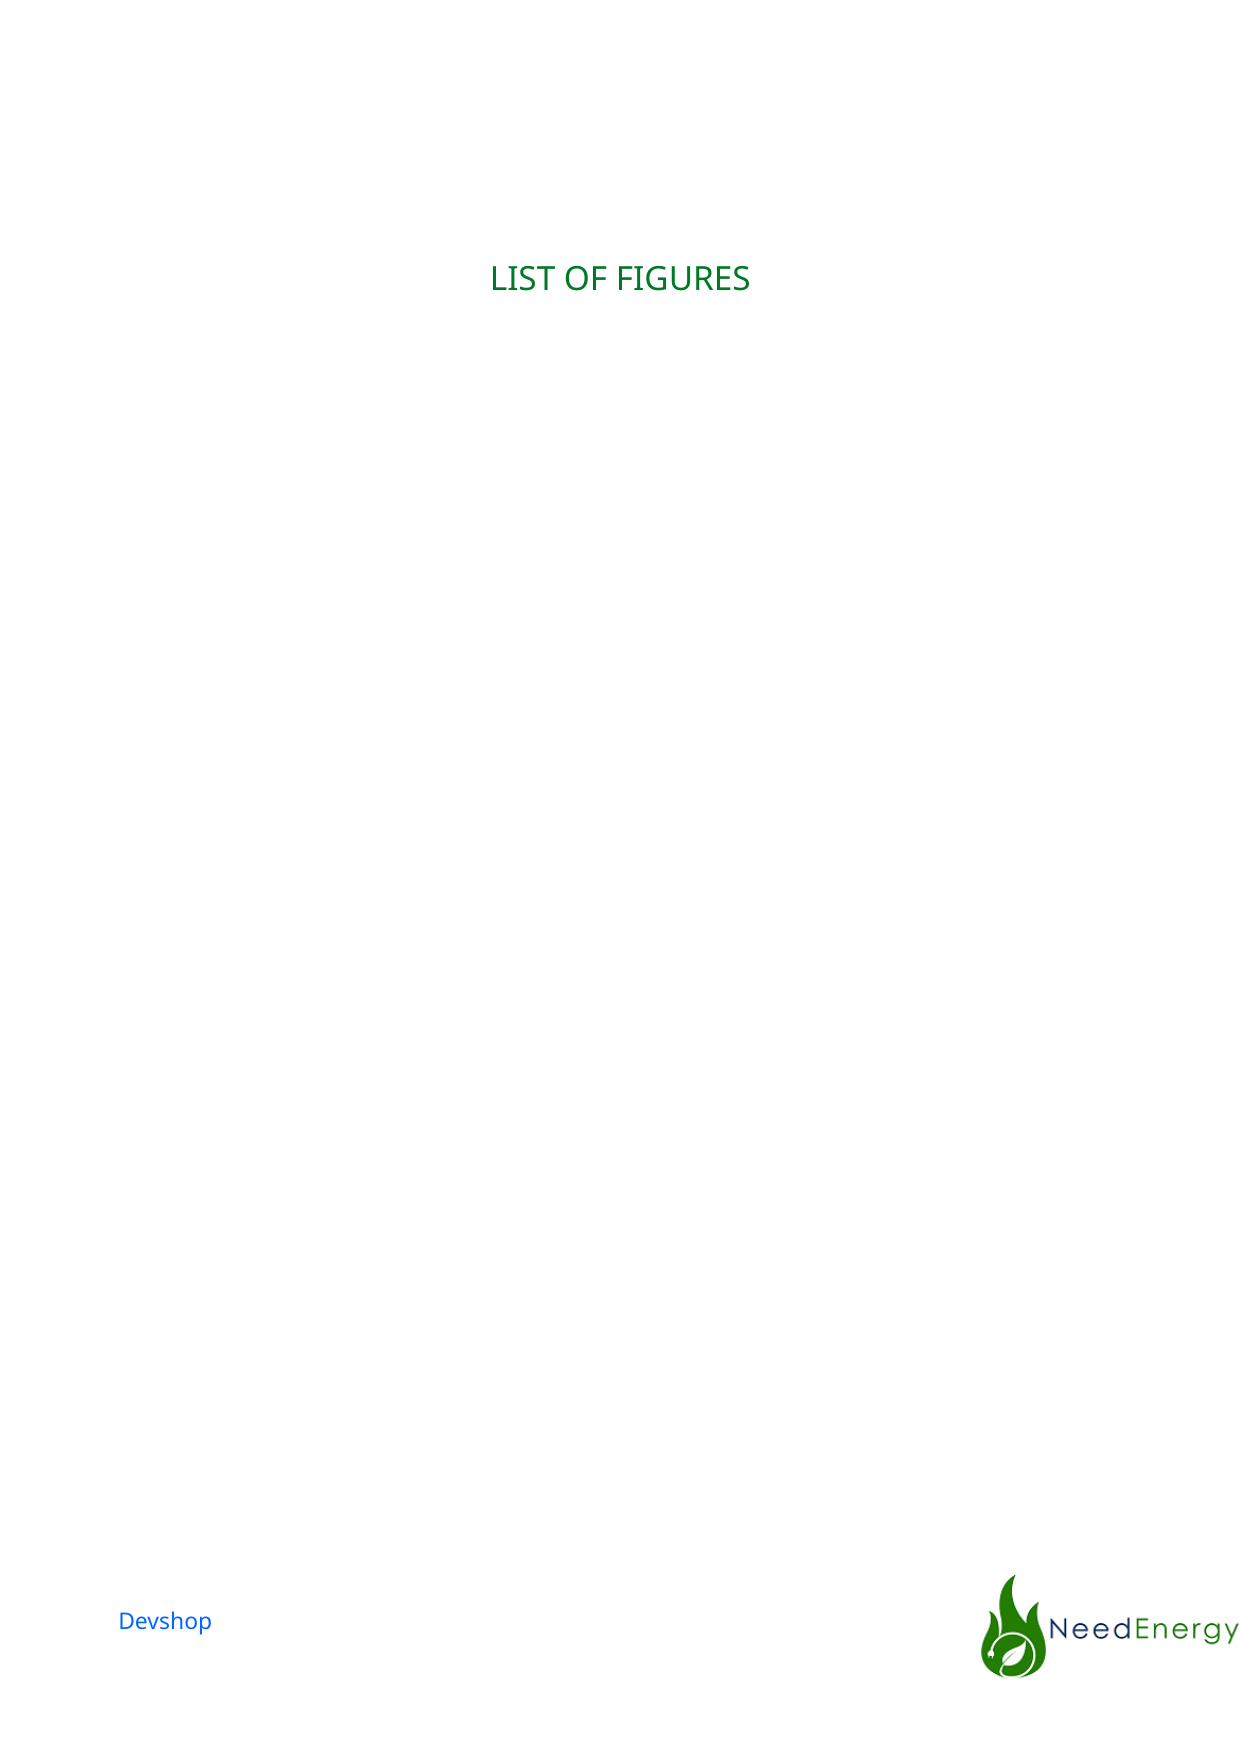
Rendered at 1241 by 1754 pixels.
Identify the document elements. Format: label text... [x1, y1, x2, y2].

text LIST OF FIGURES [118, 254, 1122, 300]
picture [977, 1575, 1241, 1688]
